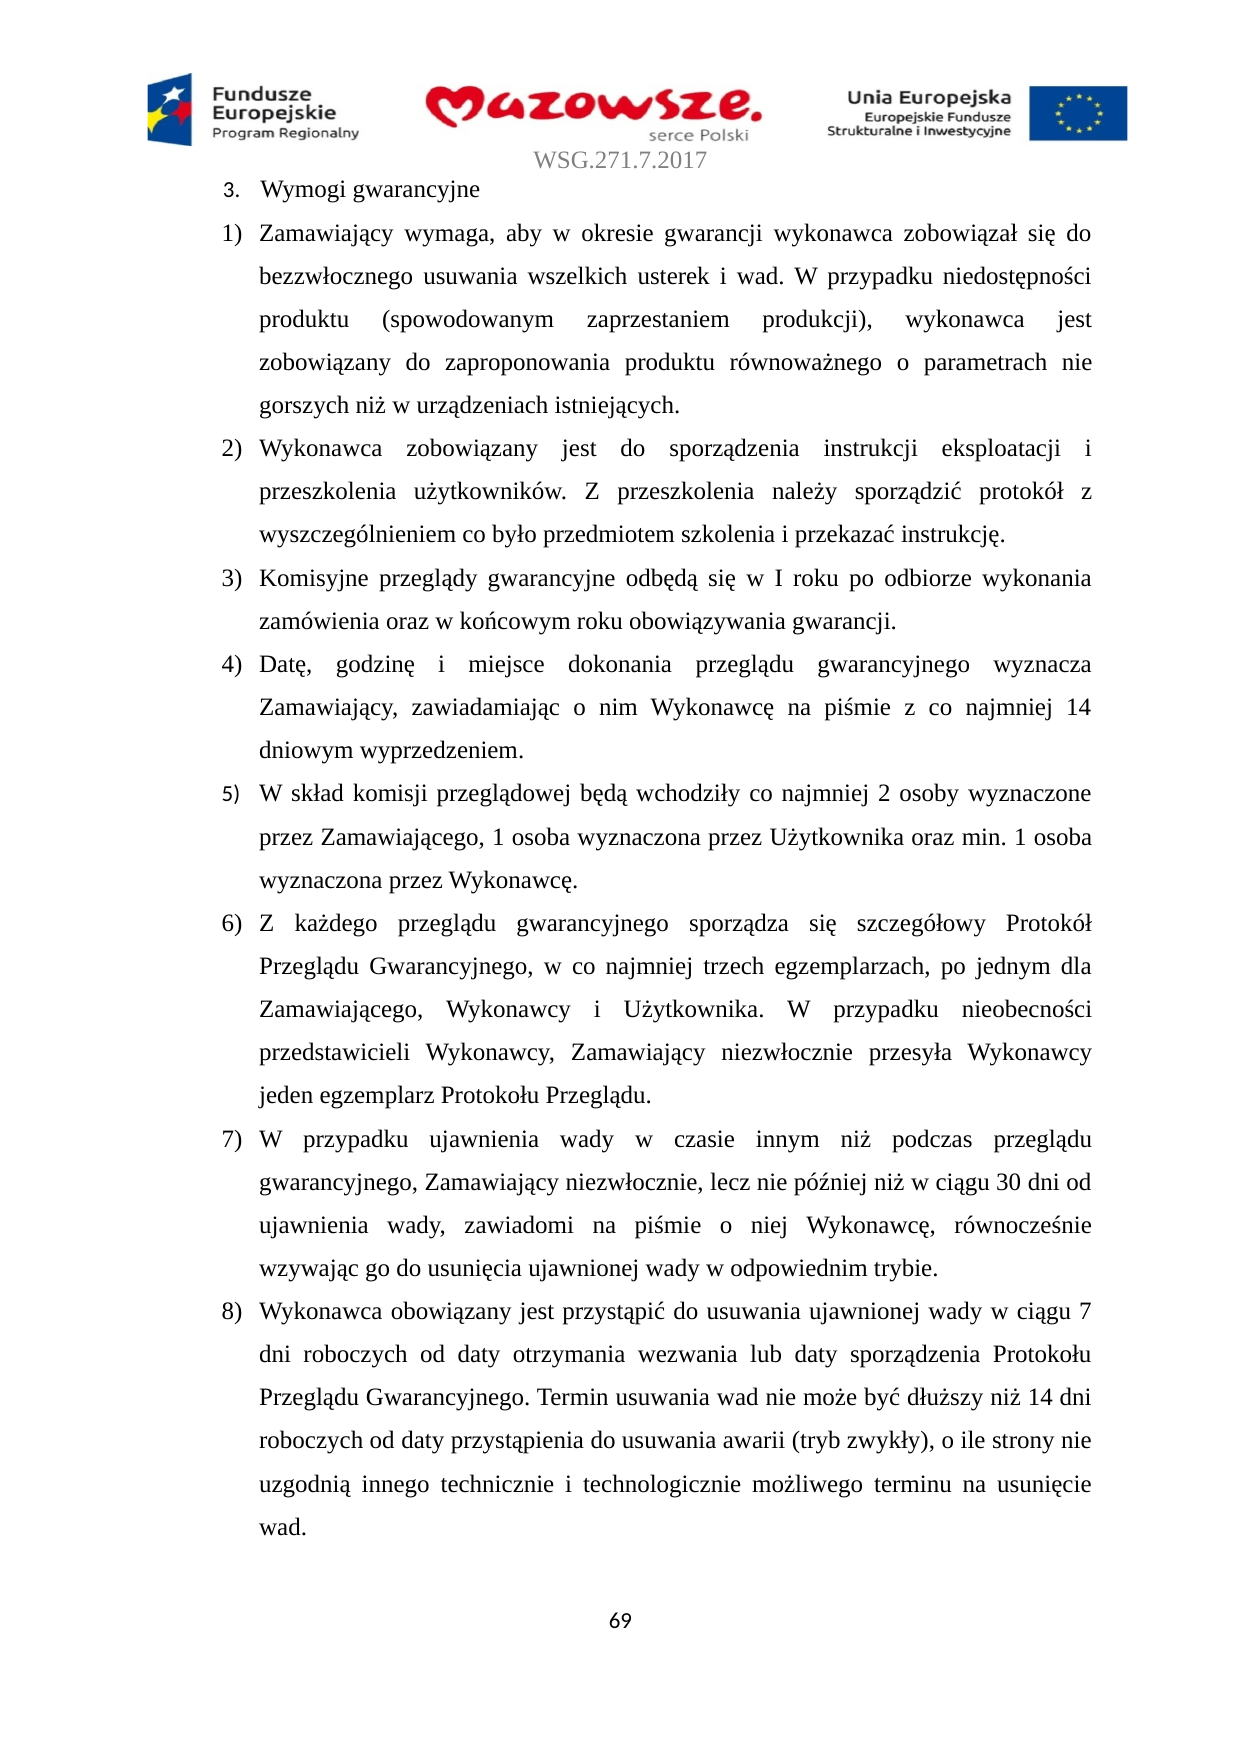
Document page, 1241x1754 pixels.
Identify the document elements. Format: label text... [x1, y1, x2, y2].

list Wymogi gwarancyjne [223, 174, 1104, 203]
list Komisyjne przeglądy gwarancyjne odbędą się w I roku po odbiorze wykonania zamówienia oraz w końcowym roku obowiązywania gwarancji. [221, 563, 1093, 634]
list W przypadku ujawnienia wady w czasie innym niż podczas przeglądu gwarancyjnego, Zamawiający niezwłocznie, lecz nie później niż w ciągu 30 dni od ujawnienia wady, zawiadomi na piśmie o niej Wykonawcę, równocześnie wzywając go do usunięcia ujawnionej wady w odpowiednim trybie. [221, 1124, 1093, 1282]
list Datę, godzinę i miejsce dokonania przeglądu gwarancyjnego wyznacza Zamawiający, zawiadamiając o nim Wykonawcę na piśmie z co najmniej 14 dniowym wyprzedzeniem. [221, 649, 1093, 764]
list Wykonawca zobowiązany jest do sporządzenia instrukcji eksploatacji i przeszkolenia użytkowników. Z przeszkolenia należy sporządzić protokół z wyszczególnieniem co było przedmiotem szkolenia i przekazać instrukcję. [221, 433, 1093, 548]
list Z każdego przeglądu gwarancyjnego sporządza się szczegółowy Protokół Przeglądu Gwarancyjnego, w co najmniej trzech egzemplarzach, po jednym dla Zamawiającego, Wykonawcy i Użytkownika. W przypadku nieobecności przedstawicieli Wykonawcy, Zamawiający niezwłocznie przesyła Wykonawcy jeden egzemplarz Protokołu Przeglądu. [221, 908, 1093, 1109]
list Zamawiający wymaga, aby w okresie gwarancji wykonawca zobowiązał się do bezzwłocznego usuwania wszelkich usterek i wad. W przypadku niedostępności produktu (spowodowanym zaprzestaniem produkcji), wykonawca jest zobowiązany do zaproponowania produktu równoważnego o parametrach nie gorszych niż w urządzeniach istniejących. [221, 218, 1093, 419]
list Wykonawca obowiązany jest przystąpić do usuwania ujawnionej wady w ciągu 7 dni roboczych od daty otrzymania wezwania lub daty sporządzenia Protokołu Przeglądu Gwarancyjnego. Termin usuwania wad nie może być dłuższy niż 14 dni roboczych od daty przystąpienia do usuwania awarii (tryb zwykły), o ile strony nie uzgodnią innego technicznie i technologicznie możliwego terminu na usunięcie wad. [221, 1296, 1093, 1541]
list W skład komisji przeglądowej będą wchodziły co najmniej 2 osoby wyznaczone przez Zamawiającego, 1 osoba wyznaczona przez Użytkownika oraz min. 1 osoba wyznaczona przez Wykonawcę. [221, 778, 1093, 894]
